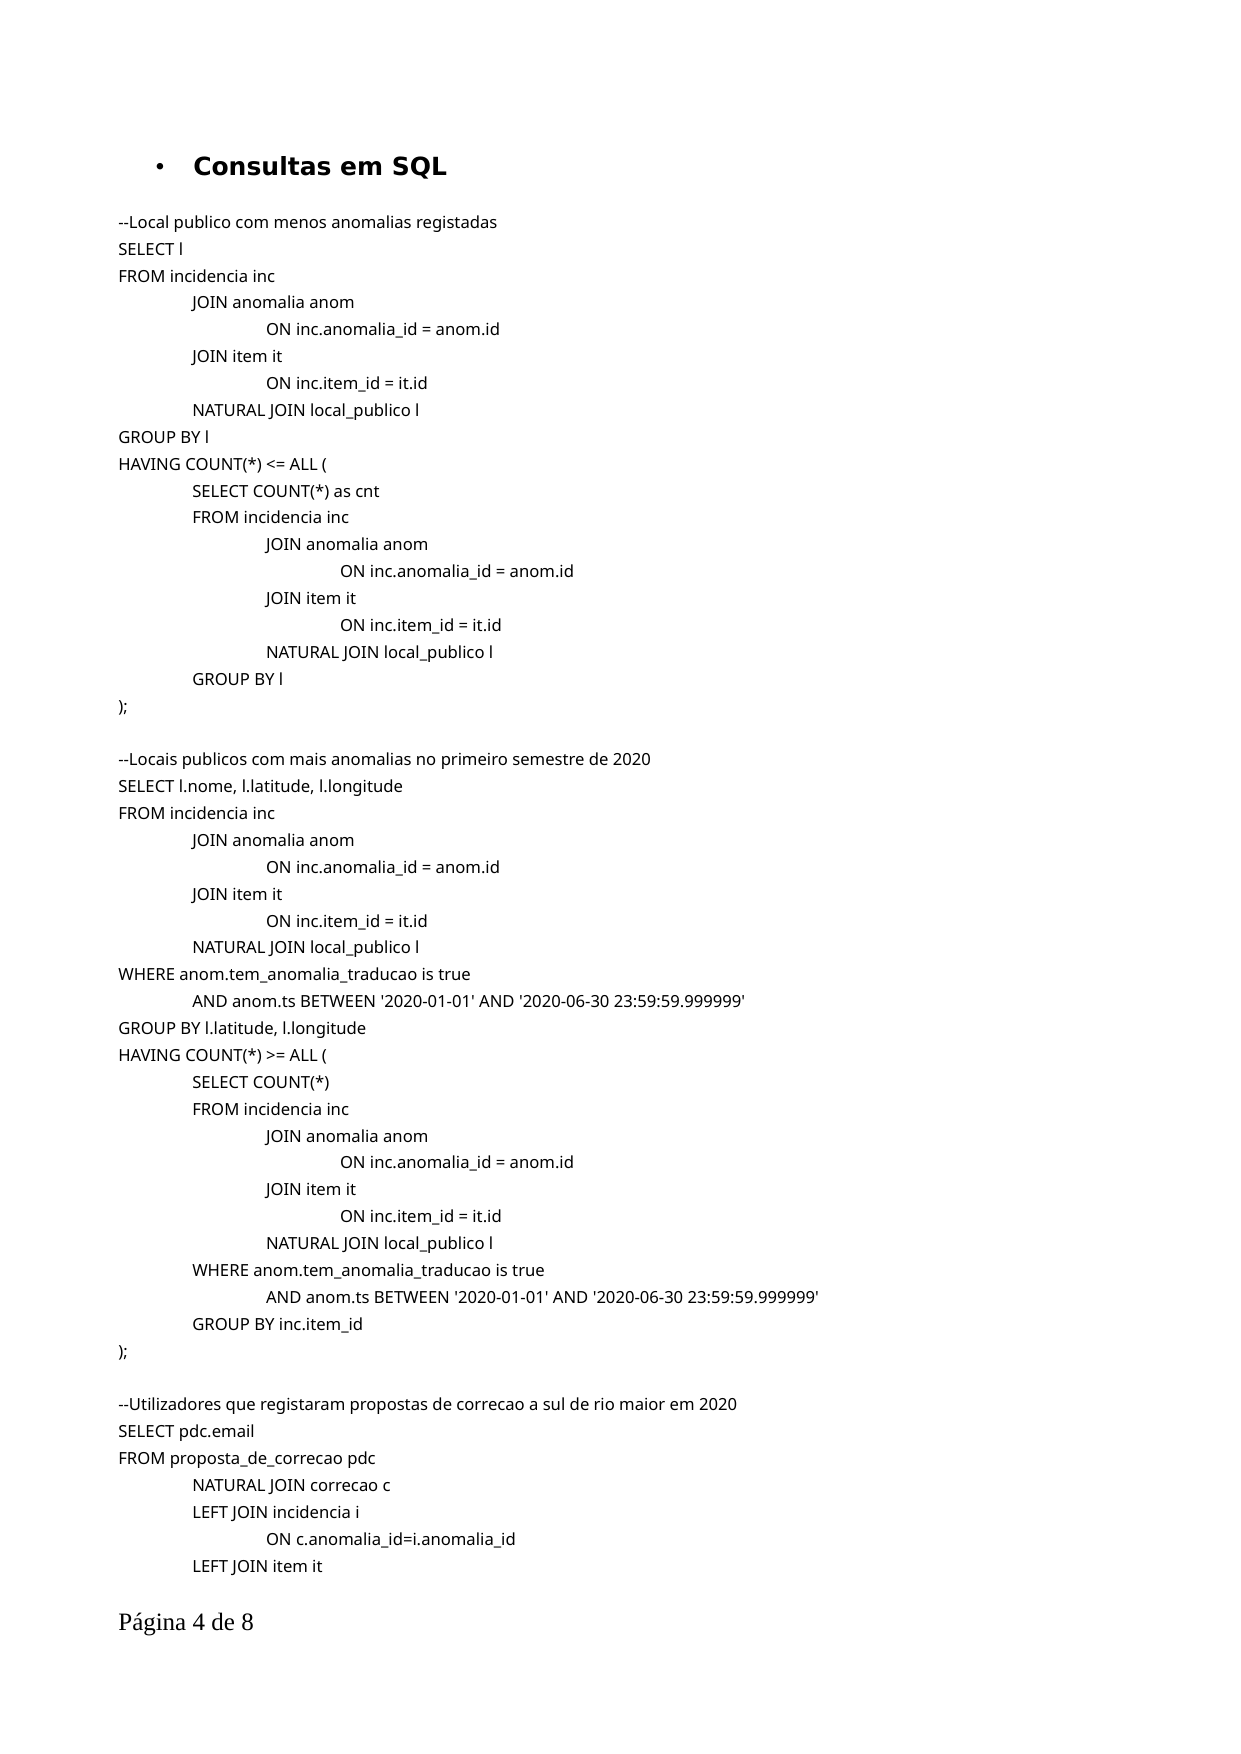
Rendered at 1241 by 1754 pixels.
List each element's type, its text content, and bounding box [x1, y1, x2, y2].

text ON inc.anomalia_id = anom.id [118, 314, 1122, 341]
text AND anom.ts BETWEEN '2020-01-01' AND '2020-06-30 23:59:59.999999' [118, 1281, 1122, 1308]
text FROM incidencia inc [118, 1093, 1122, 1120]
text JOIN anomalia anom [118, 824, 1122, 851]
text SELECT pdc.email [118, 1416, 1122, 1443]
text GROUP BY inc.item_id [118, 1308, 1122, 1335]
text LEFT JOIN incidencia i [118, 1496, 1122, 1523]
text ON inc.anomalia_id = anom.id [118, 556, 1122, 583]
text WHERE anom.tem_anomalia_traducao is true [118, 1254, 1122, 1281]
text --Locais publicos com mais anomalias no primeiro semestre de 2020 [118, 744, 1122, 771]
text HAVING COUNT(*) <= ALL ( [118, 448, 1122, 475]
text FROM proposta_de_correcao pdc [118, 1443, 1122, 1469]
text ON inc.anomalia_id = anom.id [118, 851, 1122, 878]
text ON inc.item_id = it.id [118, 609, 1122, 636]
text ON inc.item_id = it.id [118, 905, 1122, 932]
text JOIN anomalia anom [118, 287, 1122, 314]
text FROM incidencia inc [118, 260, 1122, 287]
text NATURAL JOIN local_publico l [118, 636, 1122, 663]
text JOIN item it [118, 1174, 1122, 1201]
list --Local publico com menos anomalias registadas [118, 211, 1122, 233]
text NATURAL JOIN correcao c [118, 1469, 1122, 1496]
text ON inc.item_id = it.id [118, 368, 1122, 394]
text NATURAL JOIN local_publico l [118, 932, 1122, 959]
text WHERE anom.tem_anomalia_traducao is true [118, 959, 1122, 986]
text SELECT COUNT(*) [118, 1066, 1122, 1093]
text JOIN anomalia anom [118, 1120, 1122, 1147]
text SELECT l [118, 233, 1122, 260]
list Consultas em SQL [156, 152, 1122, 181]
text ); [118, 1335, 1122, 1362]
text ); [118, 690, 1122, 717]
text NATURAL JOIN local_publico l [118, 394, 1122, 421]
text GROUP BY l [118, 663, 1122, 690]
text FROM incidencia inc [118, 798, 1122, 824]
text ON inc.item_id = it.id [118, 1201, 1122, 1228]
text NATURAL JOIN local_publico l [118, 1228, 1122, 1254]
text SELECT l.nome, l.latitude, l.longitude [118, 771, 1122, 798]
text ON c.anomalia_id=i.anomalia_id [118, 1523, 1122, 1550]
text AND anom.ts BETWEEN '2020-01-01' AND '2020-06-30 23:59:59.999999' [118, 986, 1122, 1013]
text GROUP BY l.latitude, l.longitude [118, 1013, 1122, 1039]
text LEFT JOIN item it [118, 1550, 1122, 1577]
text FROM incidencia inc [118, 502, 1122, 529]
text JOIN item it [118, 583, 1122, 609]
text SELECT COUNT(*) as cnt [118, 475, 1122, 502]
text JOIN item it [118, 878, 1122, 905]
text ON inc.anomalia_id = anom.id [118, 1147, 1122, 1174]
text JOIN item it [118, 341, 1122, 368]
text GROUP BY l [118, 421, 1122, 448]
text --Utilizadores que registaram propostas de correcao a sul de rio maior em 2020 [118, 1389, 1122, 1416]
text JOIN anomalia anom [118, 529, 1122, 556]
text HAVING COUNT(*) >= ALL ( [118, 1039, 1122, 1066]
